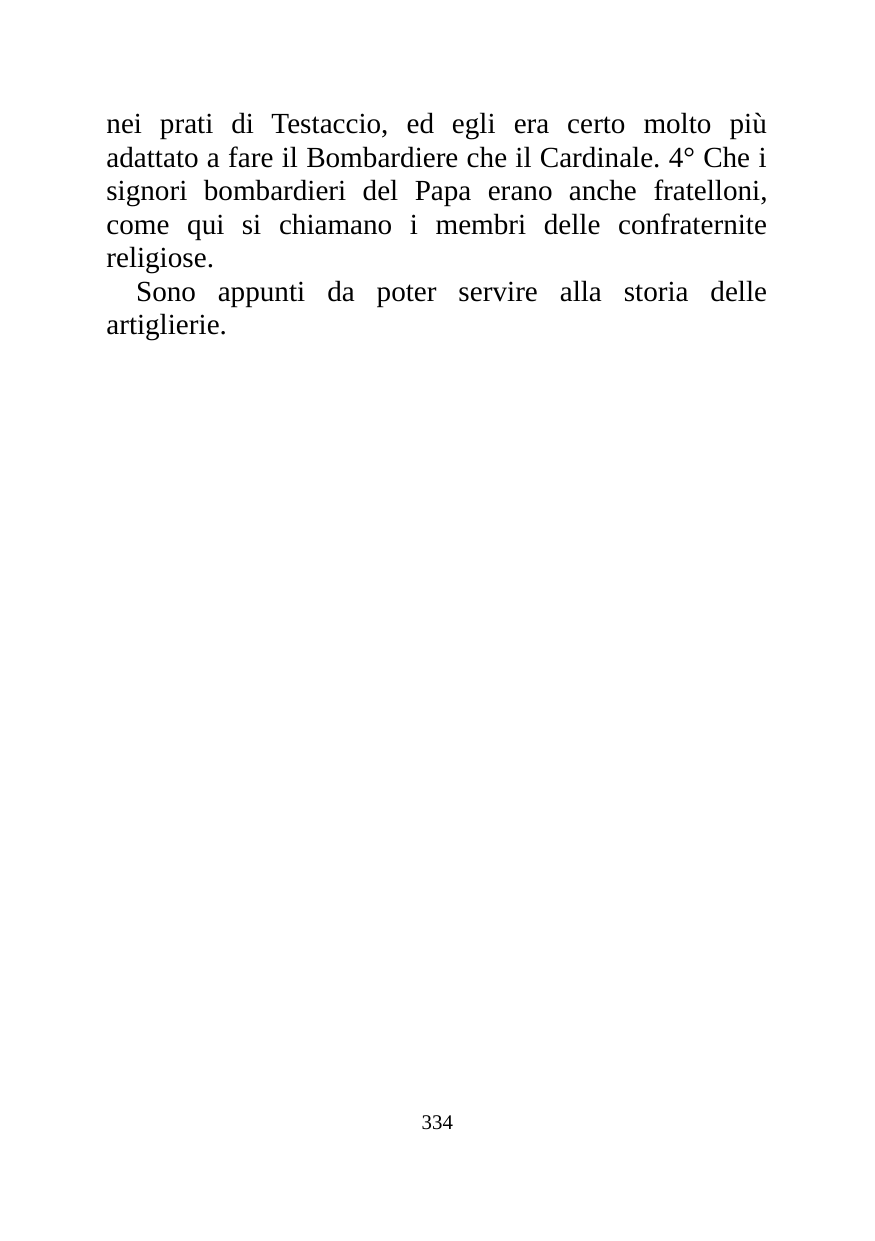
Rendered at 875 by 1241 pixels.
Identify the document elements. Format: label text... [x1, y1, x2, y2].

text Sono appunti da poter servire alla storia delle artiglierie. [106, 274, 768, 341]
text nei prati di Testaccio, ed egli era certo molto più adattato a fare il Bombardiere che il Cardinale. 4° Che i signori bombardieri del Papa erano anche fratelloni, come qui si chiamano i membri delle confraternite religiose. [106, 106, 768, 274]
